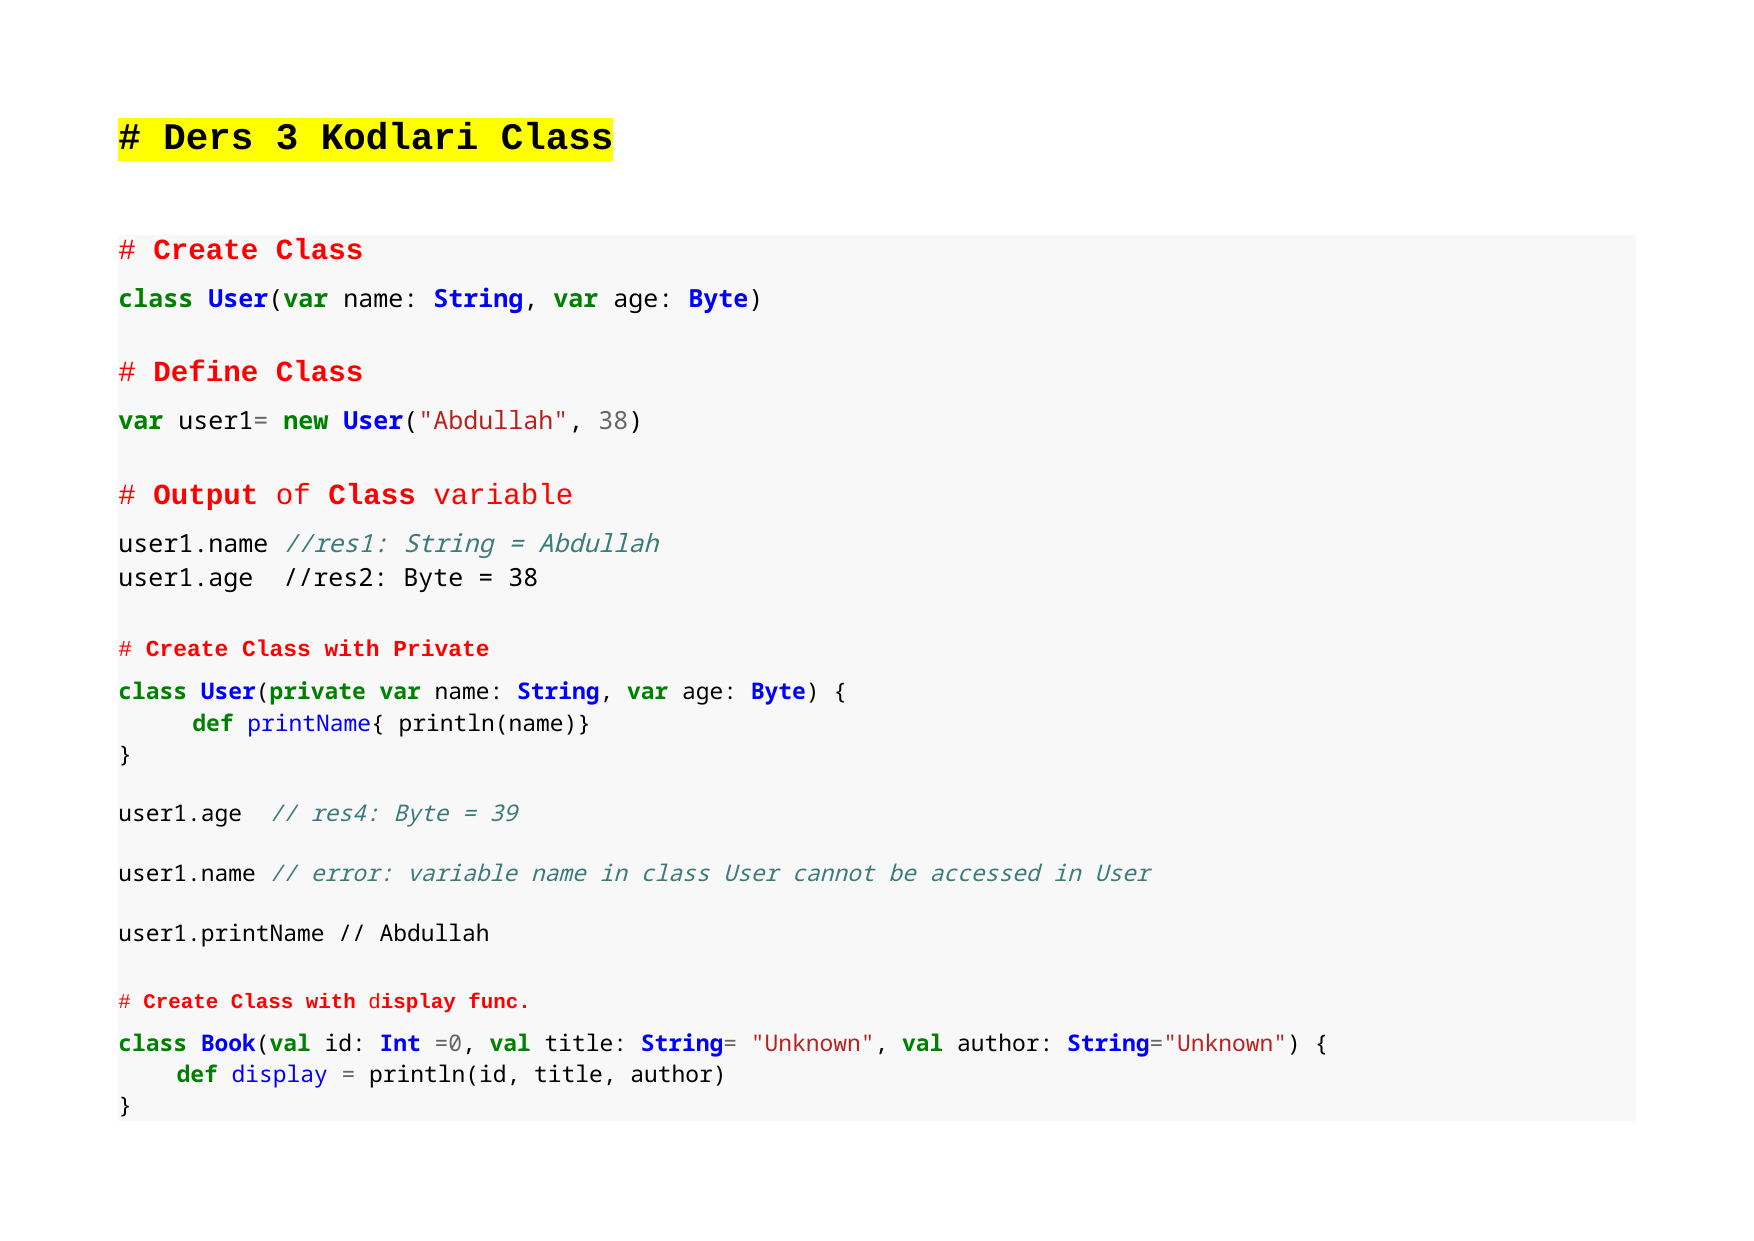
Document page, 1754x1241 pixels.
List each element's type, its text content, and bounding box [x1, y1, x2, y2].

text def display = println(id, title, author) [118, 1058, 1636, 1089]
text } [118, 738, 1636, 769]
text user1.age // res4: Byte = 39 [118, 797, 1636, 829]
text } [118, 1089, 1636, 1121]
subtitle # Create Class with display func. [118, 991, 1636, 1014]
text class Book(val id: Int =0, val title: String= "Unknown", val author: String="Unknown") { [118, 1027, 1636, 1058]
text var user1= new User("Abdullah", 38) [118, 403, 1636, 437]
text def printName{ println(name)} [118, 707, 1636, 738]
text user1.age //res2: Byte = 38 [118, 559, 1636, 593]
text class User(private var name: String, var age: Byte) { [118, 675, 1636, 707]
text user1.printName // Abdullah [118, 917, 1636, 948]
text user1.name // error: variable name in class User cannot be accessed in User [118, 857, 1636, 888]
subtitle # Output of Class variable [118, 480, 1636, 513]
subtitle # Ders 3 Kodlari Class [118, 118, 1636, 161]
subtitle # Create Class with Private [118, 637, 1636, 663]
subtitle # Create Class [118, 235, 1636, 268]
text class User(var name: String, var age: Byte) [118, 280, 1636, 314]
subtitle # Define Class [118, 357, 1636, 390]
text user1.name //res1: String = Abdullah [118, 525, 1636, 559]
